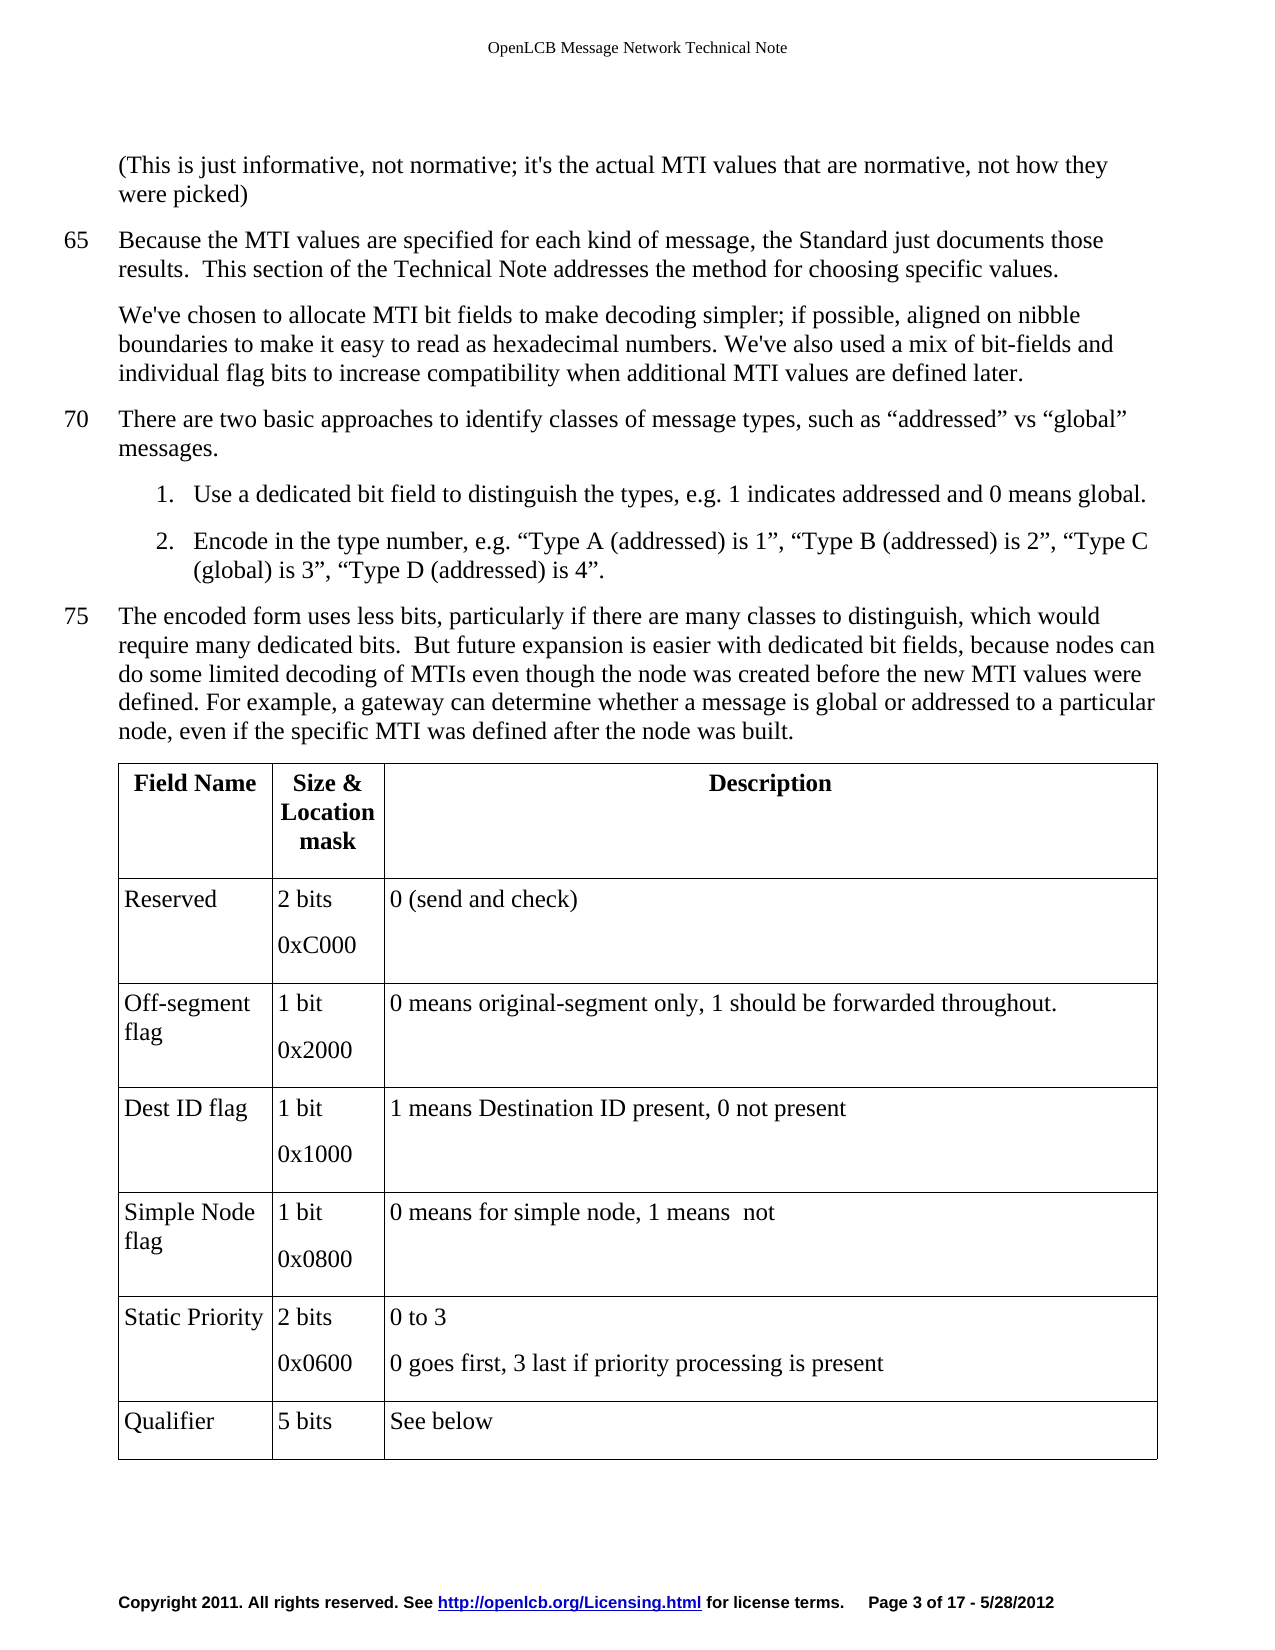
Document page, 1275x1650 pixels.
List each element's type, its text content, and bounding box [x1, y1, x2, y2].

table_cell 0 to 3 0 goes first, 3 last if priority processing is present [385, 1297, 1157, 1401]
text The encoded form uses less bits, particularly if there are many classes to distinguish, which would require many dedicated bits. But future expansion is easier with dedicated bit fields, because nodes can do some limited decoding of MTIs even though the node was created before the new MTI values were defined. For example, a gateway can determine whether a message is global or addressed to a particular node, even if the specific MTI was defined after the node was built. [118, 601, 1157, 745]
table_cell 0 means for simple node, 1 means not [385, 1193, 1157, 1296]
table_cell 1 bit 0x1000 [273, 1088, 384, 1192]
text There are two basic approaches to identify classes of message types, such as “addressed” vs “global” messages. [118, 404, 1157, 462]
table_cell Static Priority [119, 1297, 272, 1401]
table_header Description [385, 764, 1157, 878]
text (This is just informative, not normative; it's the actual MTI values that are normative, not how they were picked) [118, 150, 1157, 207]
table_cell 5 bits [273, 1402, 384, 1459]
table_cell 2 bits 0x0600 [273, 1297, 384, 1401]
table_cell 0 means original-segment only, 1 should be forwarded throughout. [385, 984, 1157, 1087]
table_cell 2 bits 0xC000 [273, 879, 384, 983]
list Encode in the type number, e.g. “Type A (addressed) is 1”, “Type B (addressed) is 2”, “Type C (global) is 3”, “Type D (addressed) is 4”. [156, 526, 1157, 583]
list Use a dedicated bit field to distinguish the types, e.g. 1 indicates addressed and 0 means global. [156, 479, 1157, 508]
table_cell 1 bit 0x2000 [273, 984, 384, 1087]
table_cell Qualifier [119, 1402, 272, 1459]
table_header Field Name [119, 764, 272, 878]
table_cell 1 bit 0x0800 [273, 1193, 384, 1296]
text Because the MTI values are specified for each kind of message, the Standard just documents those results. This section of the Technical Note addresses the method for choosing specific values. [118, 225, 1157, 283]
table_cell Reserved [119, 879, 272, 983]
table_cell Dest ID flag [119, 1088, 272, 1192]
table_cell See below [385, 1402, 1157, 1459]
table_cell 0 (send and check) [385, 879, 1157, 983]
text We've chosen to allocate MTI bit fields to make decoding simpler; if possible, aligned on nibble boundaries to make it easy to read as hexadecimal numbers. We've also used a mix of bit-fields and individual flag bits to increase compatibility when additional MTI values are defined later. [118, 300, 1157, 387]
table_cell Simple Node flag [119, 1193, 272, 1296]
table_header Size & Location mask [273, 764, 384, 878]
table_cell 1 means Destination ID present, 0 not present [385, 1088, 1157, 1192]
table_cell Off-segment flag [119, 984, 272, 1087]
